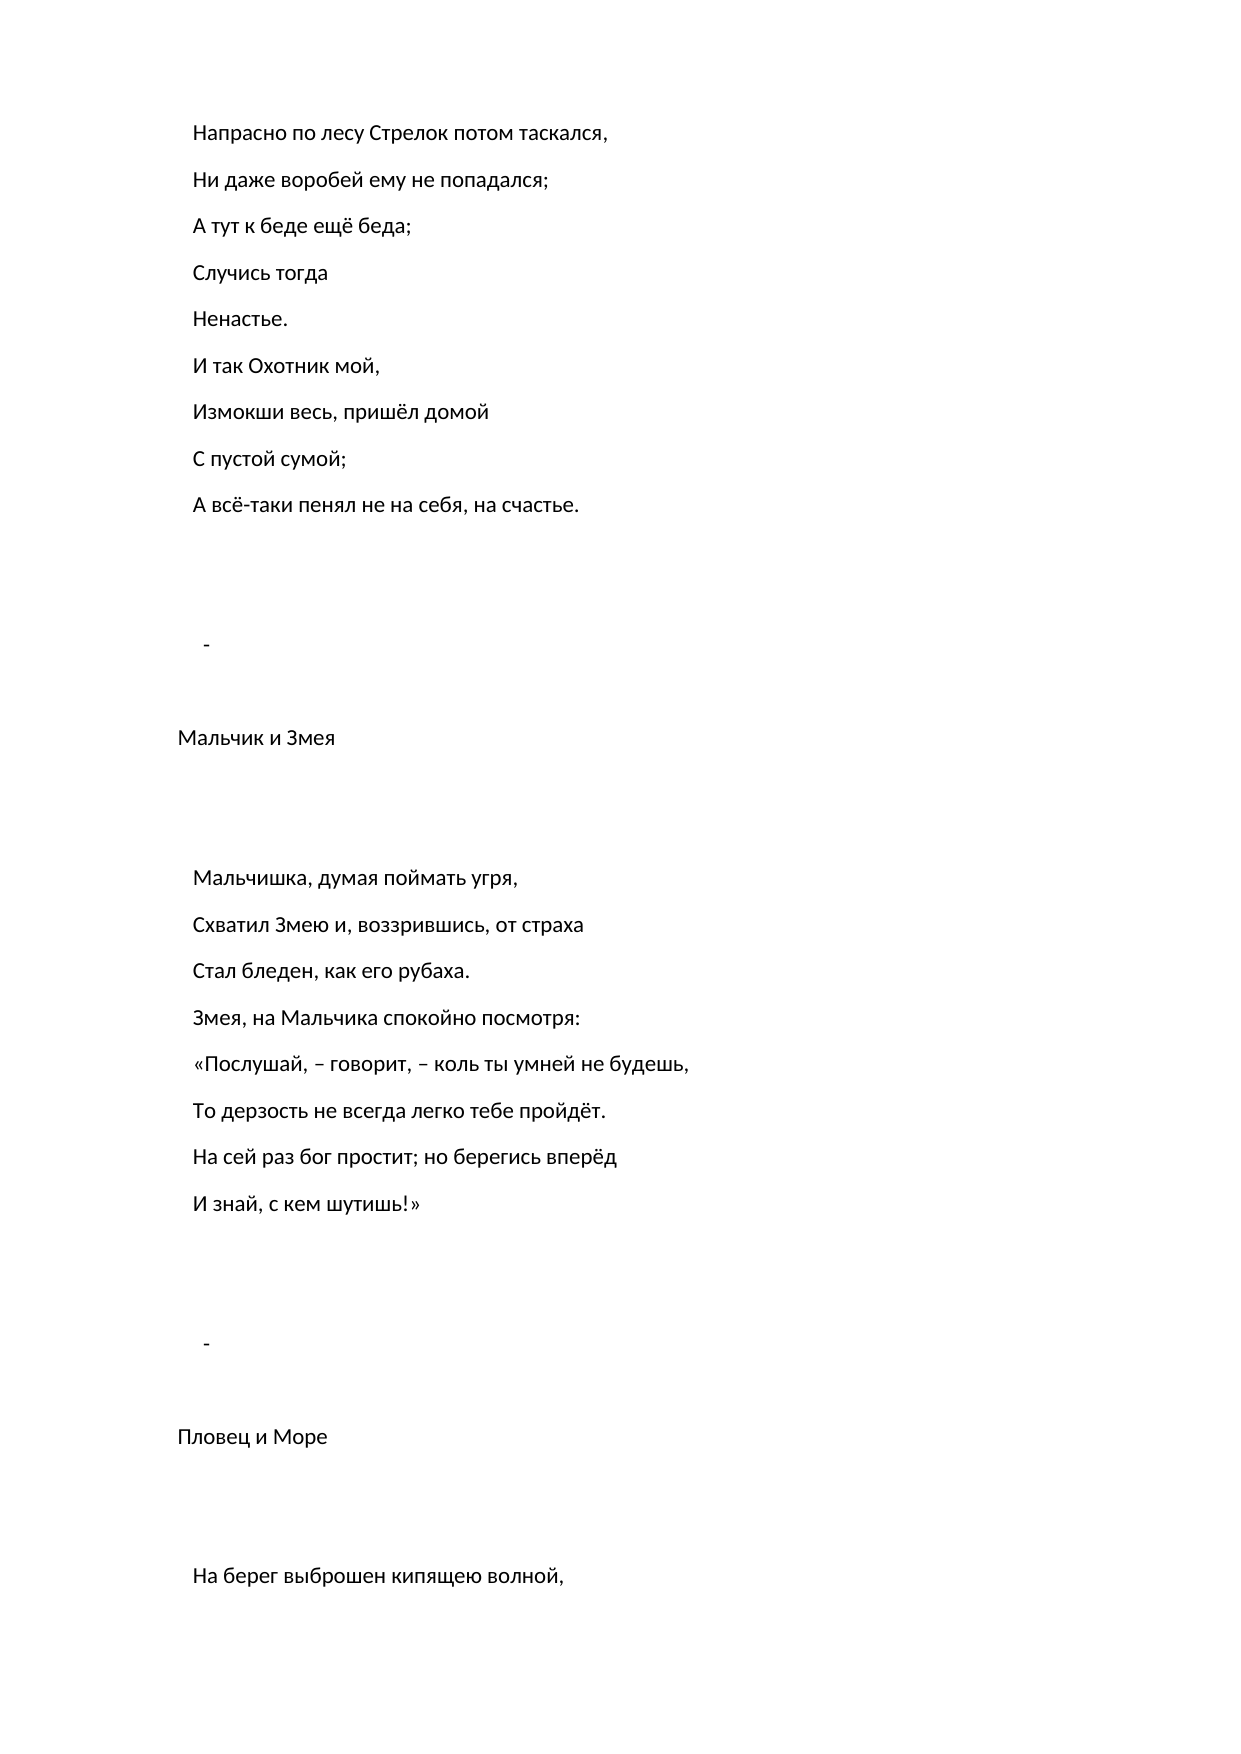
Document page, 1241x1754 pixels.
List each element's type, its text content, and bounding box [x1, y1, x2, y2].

text Ненастье. [177, 304, 1152, 332]
text Пловец и Море [177, 1422, 1152, 1450]
text Стал бледен, как его рубаха. [177, 956, 1152, 984]
text Ни даже воробей ему не попадался; [177, 165, 1152, 193]
text Случись тогда [177, 258, 1152, 286]
text - [177, 630, 1152, 658]
text И знай, с кем шутишь!» [177, 1189, 1152, 1217]
text На берег выброшен кипящею волной, [177, 1562, 1152, 1589]
text Напрасно по лесу Стрелок потом таскался, [177, 118, 1152, 146]
text То дерзость не всегда легко тебе пройдёт. [177, 1096, 1152, 1124]
text На сей раз бог простит; но берегись вперёд [177, 1142, 1152, 1171]
text Измокши весь, пришёл домой [177, 397, 1152, 426]
text Мальчик и Змея [177, 723, 1152, 751]
text С пустой сумой; [177, 444, 1152, 472]
text «Послушай, – говорит, – коль ты умней не будешь, [177, 1049, 1152, 1077]
text Змея, на Мальчика спокойно посмотря: [177, 1003, 1152, 1031]
text И так Охотник мой, [177, 351, 1152, 379]
text - [177, 1329, 1152, 1357]
text А всё-таки пенял не на себя, на счастье. [177, 491, 1152, 519]
text А тут к беде ещё беда; [177, 211, 1152, 239]
text Схватил Змею и, воззрившись, от страха [177, 910, 1152, 938]
text Мальчишка, думая поймать угря, [177, 863, 1152, 891]
